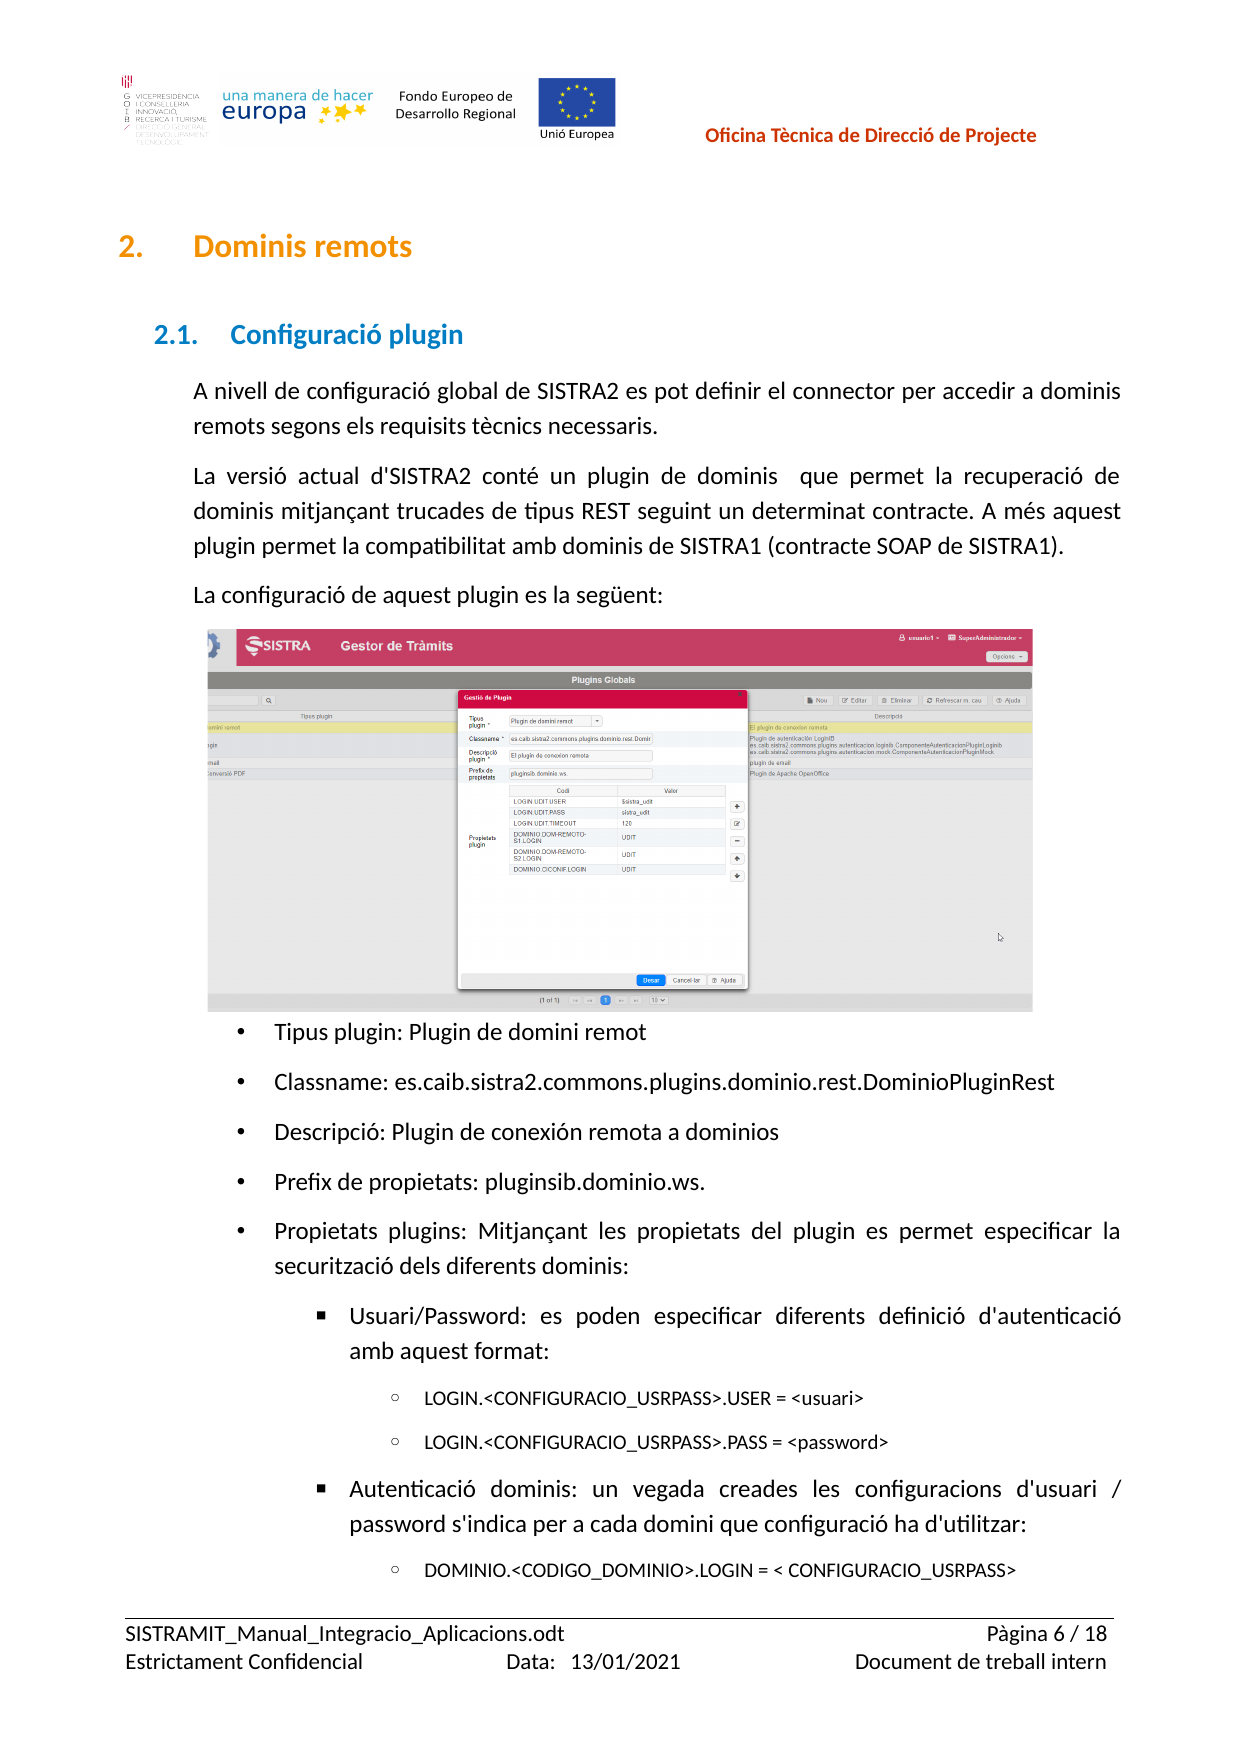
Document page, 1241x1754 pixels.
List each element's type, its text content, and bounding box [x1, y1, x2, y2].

list LOGIN.<CONFIGURACIO_USRPASS>.PASS = <password> [387, 1429, 1122, 1454]
picture [219, 73, 621, 147]
list Classname: es.caib.sistra2.commons.plugins.dominio.rest.DominioPluginRest [237, 1066, 1122, 1097]
picture [207, 629, 1033, 1012]
text A nivell de configuració global de SISTRA2 es pot definir el connector per accedir a dominis remots segons els requisits tècnics necessaris. [193, 375, 1122, 441]
picture [118, 73, 213, 147]
text La versió actual d'SISTRA2 conté un plugin de dominis que permet la recuperació de dominis mitjançant trucades de tipus REST seguint un determinat contracte. A més aquest plugin permet la compatibilitat amb dominis de SISTRA1 (contracte SOAP de SISTRA1). [193, 460, 1122, 560]
list Usuari/Password: es poden especificar diferents definició d'autenticació amb aquest format: [312, 1300, 1122, 1366]
subtitle Configuració plugin [153, 316, 1122, 351]
list LOGIN.<CONFIGURACIO_USRPASS>.USER = <usuari> [387, 1385, 1122, 1410]
subtitle Dominis remots [118, 225, 1122, 266]
list Tipus plugin: Plugin de domini remot [237, 1012, 1122, 1047]
text La configuració de aquest plugin es la següent: [193, 580, 1122, 610]
list Descripció: Plugin de conexión remota a dominios [237, 1116, 1122, 1146]
list Propietats plugins: Mitjançant les propietats del plugin es permet especificar la securització dels diferents dominis: [237, 1215, 1122, 1281]
list Prefix de propietats: pluginsib.dominio.ws. [237, 1166, 1122, 1196]
list DOMINIO.<CODIGO_DOMINIO>.LOGIN = < CONFIGURACIO_USRPASS> [387, 1558, 1122, 1583]
list Autenticació dominis: un vegada creades les configuracions d'usuari / password s'indica per a cada domini que configuració ha d'utilitzar: [312, 1473, 1122, 1538]
